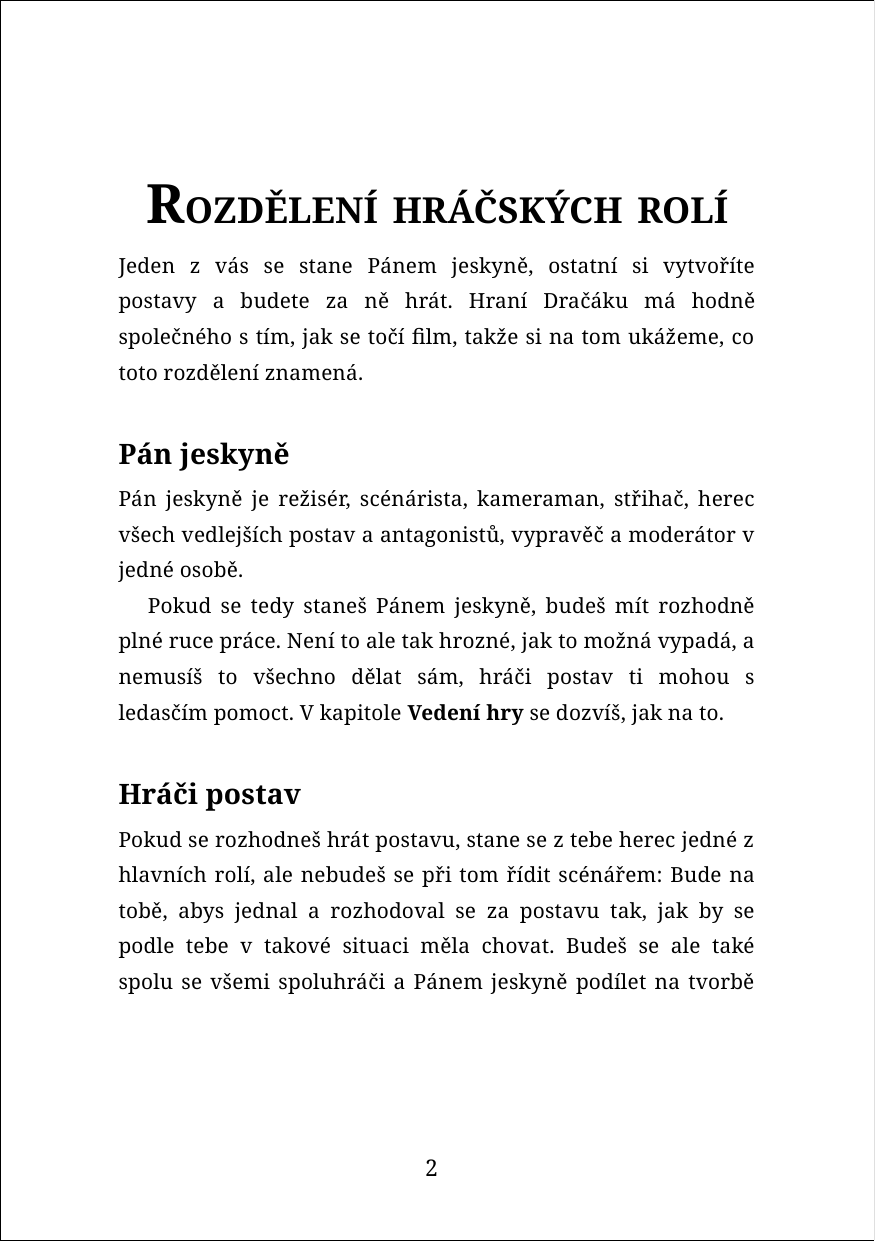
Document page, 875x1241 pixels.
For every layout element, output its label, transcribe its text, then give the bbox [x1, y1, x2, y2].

text Pokud se rozhodneš hrát postavu, stane se z tebe herec jedné z hlavních rolí, ale nebudeš se při tom řídit scénářem: Bude na tobě, abys jednal a rozhodoval se za postavu tak, jak by se podle tebe v takové situaci měla chovat. Budeš se ale také spolu se všemi spoluhráči a Pánem jeskyně podílet na tvorbě [118, 825, 756, 995]
text Pán jeskyně je režisér, scénárista, kameraman, střihač, herec všech vedlejších postav a antagonistů, vypravěč a moderátor v jedné osobě. Pokud se tedy staneš Pánem jeskyně, budeš mít rozhodně plné ruce práce. Není to ale tak hrozné, jak to možná vypadá, a nemusíš to všechno dělat sám, hráči postav ti mohou s ledasčím pomoct. V kapitole Vedení hry se dozvíš, jak na to. [118, 484, 756, 726]
subtitle Pán jeskyně [118, 434, 756, 473]
subtitle Hráči postav [118, 774, 756, 813]
text Jeden z vás se stane Pánem jeskyně, ostatní si vytvoříte postavy a budete za ně hrát. Hraní Dračáku má hodně společného s tím, jak se točí film, takže si na tom ukážeme, co toto rozdělení znamená. [118, 251, 756, 386]
subtitle Rozdělení hráčských rolí [118, 166, 756, 239]
